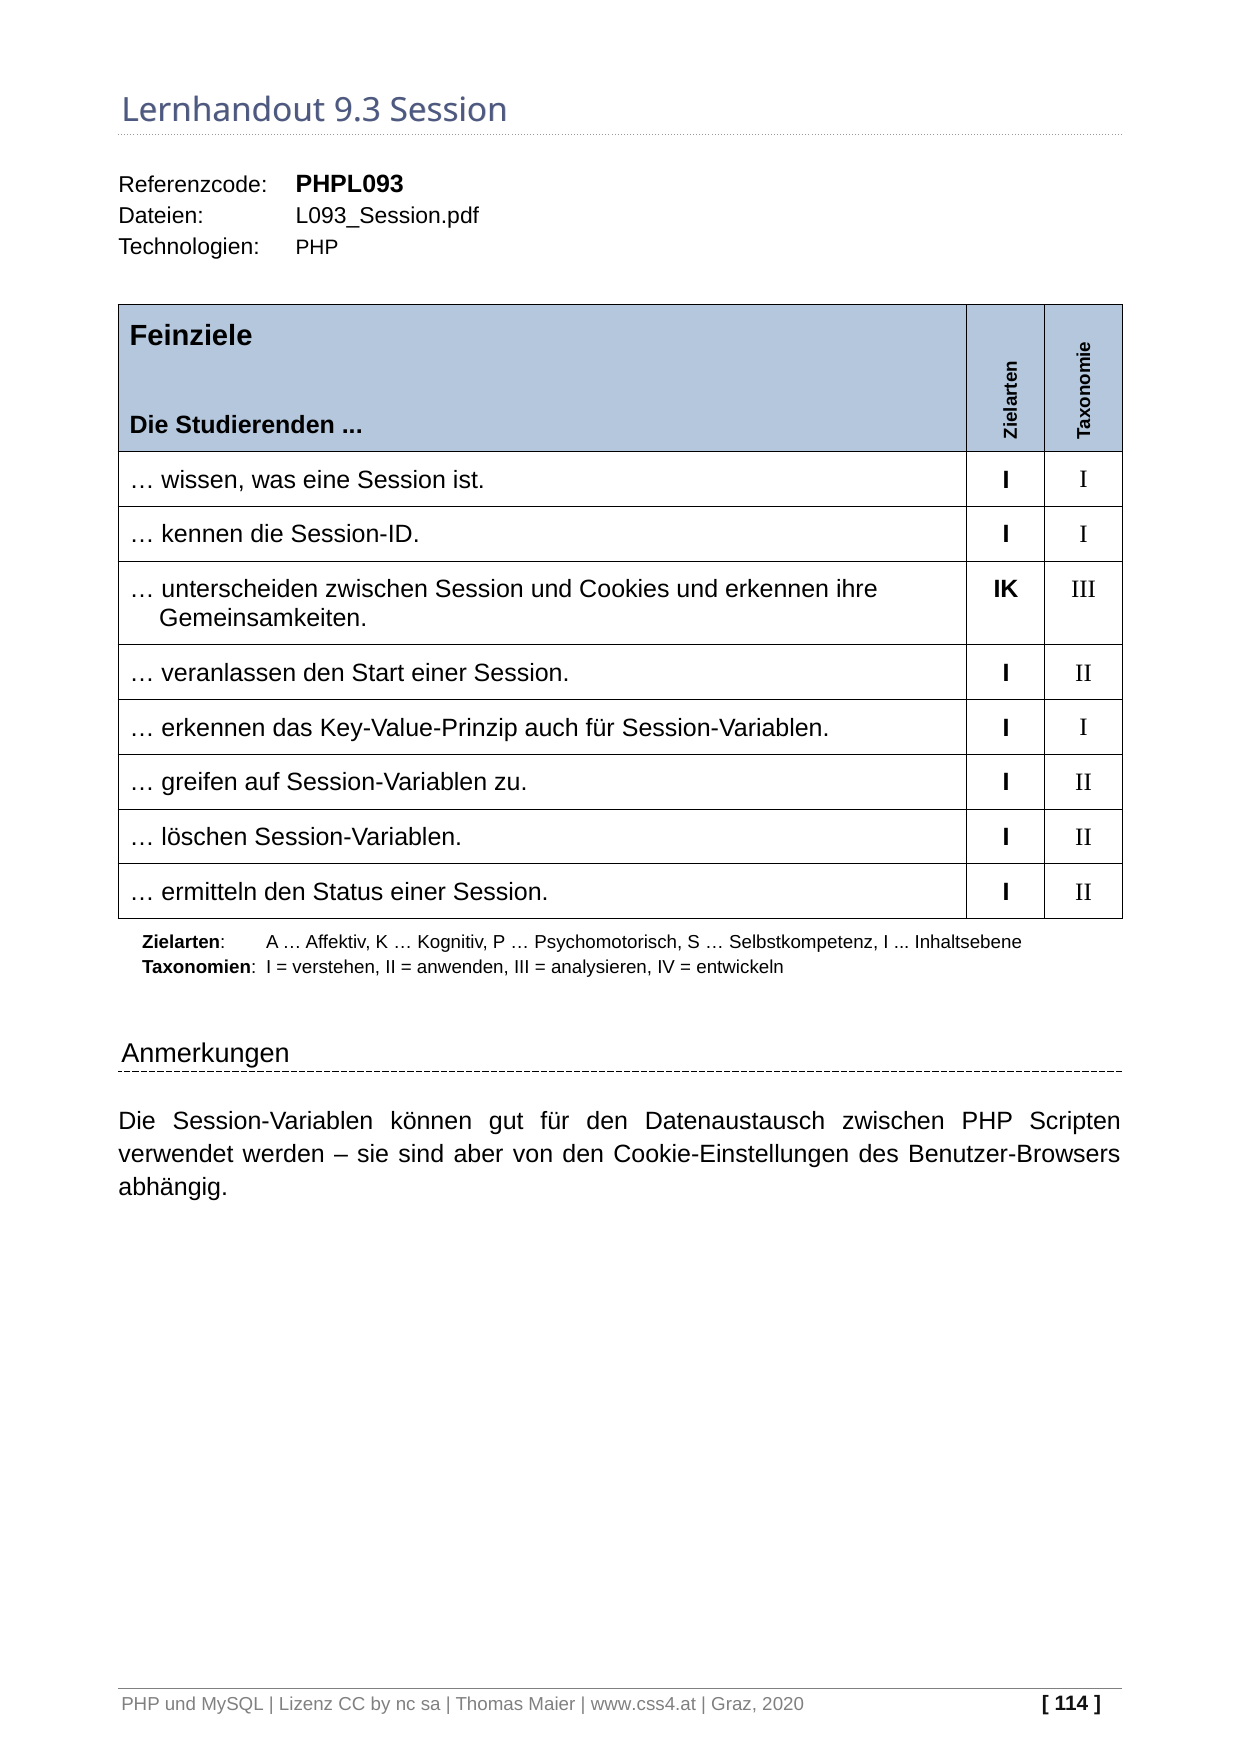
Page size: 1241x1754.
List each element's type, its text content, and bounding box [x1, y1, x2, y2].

table_cell II [1045, 864, 1122, 918]
table_cell I [967, 700, 1044, 754]
table_cell … unterscheiden zwischen Session und Cookies und erkennen ihre Gemeinsamkeiten. [119, 562, 966, 644]
table_cell … kennen die Session-ID. [119, 507, 966, 561]
table_cell I [967, 864, 1044, 918]
table_cell … löschen Session-Variablen. [119, 810, 966, 863]
table_header Feinziele Die Studierenden ... [119, 305, 966, 451]
table_cell III [1045, 562, 1122, 644]
table_cell II [1045, 755, 1122, 808]
text Referenzcode: PHPL093 [118, 169, 1122, 198]
table_header Zielarten [967, 305, 1044, 451]
table_cell II [1045, 810, 1122, 863]
table_cell II [1045, 645, 1122, 699]
table_cell I [1045, 452, 1122, 506]
table_cell I [1045, 700, 1122, 754]
text Technologien: PHP [118, 233, 1122, 259]
text Die Session-Variablen können gut für den Datenaustausch zwischen PHP Scripten verwendet werden – sie sind aber von den Cookie-Einstellungen des Benutzer-Browsers abhängig. [118, 1106, 1122, 1201]
table_cell … erkennen das Key-Value-Prinzip auch für Session-Variablen. [119, 700, 966, 754]
table_cell … ermitteln den Status einer Session. [119, 864, 966, 918]
text Zielarten: A … Affektiv, K … Kognitiv, P … Psychomotorisch, S … Selbstkompetenz, I ... Inhaltsebene Taxonomien: I = verstehen, II = anwenden, III = analysieren, IV = entwickeln [142, 931, 1122, 977]
subtitle Lernhandout 9.3 Session [118, 83, 1122, 134]
table_cell I [967, 645, 1044, 699]
text Anmerkungen [118, 1034, 1122, 1071]
table_cell IK [967, 562, 1044, 644]
table_header Taxonomie [1045, 305, 1122, 451]
table_cell I [967, 452, 1044, 506]
table_cell … veranlassen den Start einer Session. [119, 645, 966, 699]
table_cell I [967, 755, 1044, 808]
table_cell I [967, 810, 1044, 863]
table_cell I [1045, 507, 1122, 561]
table_cell … greifen auf Session-Variablen zu. [119, 755, 966, 808]
table_cell … wissen, was eine Session ist. [119, 452, 966, 506]
text Dateien: L093_Session.pdf [118, 202, 1122, 229]
table_cell I [967, 507, 1044, 561]
